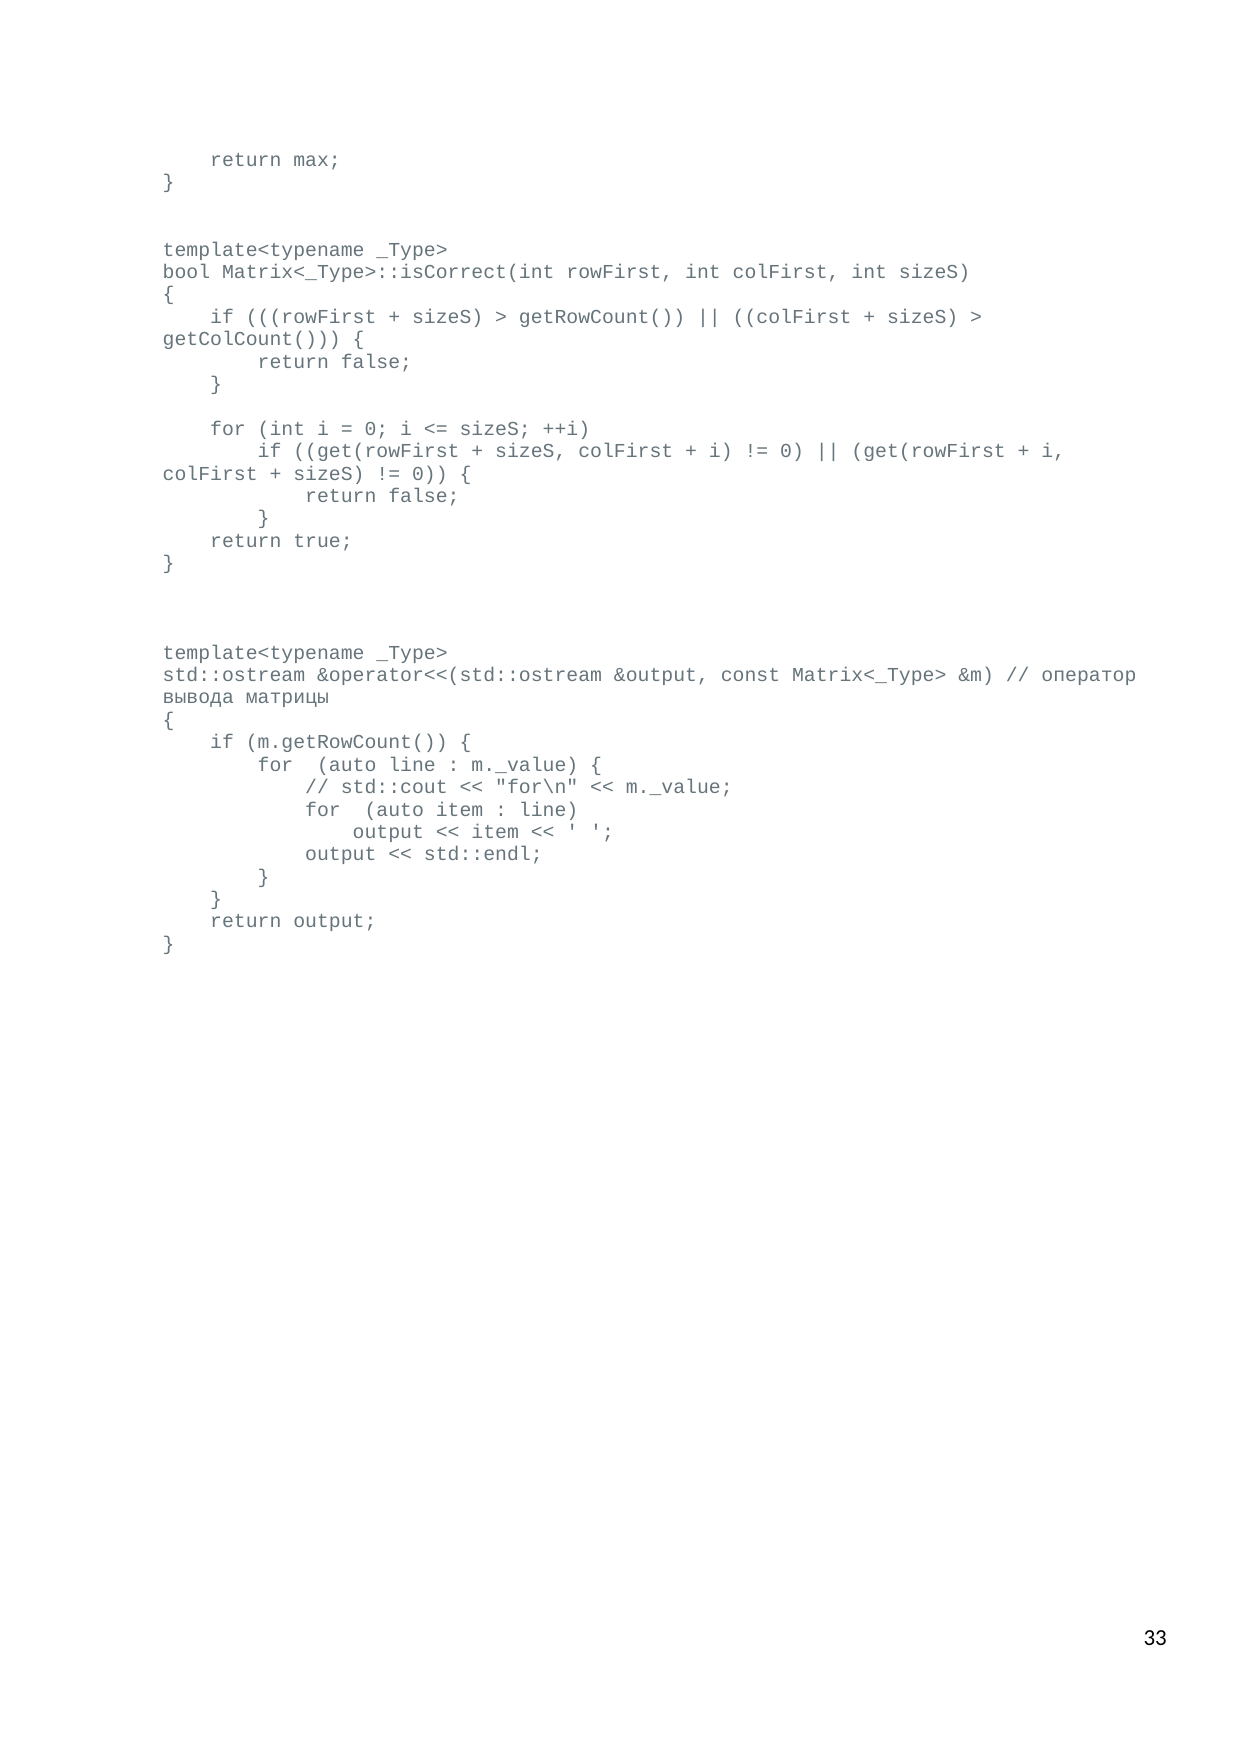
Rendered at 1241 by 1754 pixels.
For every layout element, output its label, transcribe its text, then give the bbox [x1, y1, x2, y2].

text return output; [162, 911, 1166, 934]
text template<typename _Type> [162, 239, 1166, 262]
text if ((get(rowFirst + sizeS, colFirst + i) != 0) || (get(rowFirst + i, colFirst + sizeS) != 0)) { [162, 441, 1166, 486]
text } [162, 508, 1166, 531]
text return max; [162, 150, 1166, 172]
text output << item << ' '; [162, 822, 1166, 844]
text std::ostream &operator<<(std::ostream &output, const Matrix<_Type> &m) // оператор вывода матрицы [162, 665, 1166, 710]
text } [162, 867, 1166, 889]
text } [162, 172, 1166, 195]
text return false; [162, 352, 1166, 374]
text } [162, 553, 1166, 576]
text output << std::endl; [162, 844, 1166, 867]
text } [162, 374, 1166, 396]
text for (int i = 0; i <= sizeS; ++i) [162, 419, 1166, 441]
text template<typename _Type> [162, 643, 1166, 665]
text return true; [162, 531, 1166, 553]
text } [162, 934, 1166, 956]
text // std::cout << "for\n" << m._value; [162, 777, 1166, 799]
text } [162, 889, 1166, 911]
text return false; [162, 486, 1166, 508]
text for (auto item : line) [162, 799, 1166, 822]
text if (((rowFirst + sizeS) > getRowCount()) || ((colFirst + sizeS) > getColCount())) { [162, 307, 1166, 352]
text bool Matrix<_Type>::isCorrect(int rowFirst, int colFirst, int sizeS) [162, 262, 1166, 284]
text { [162, 284, 1166, 307]
text if (m.getRowCount()) { [162, 732, 1166, 755]
text { [162, 710, 1166, 732]
text for (auto line : m._value) { [162, 755, 1166, 777]
